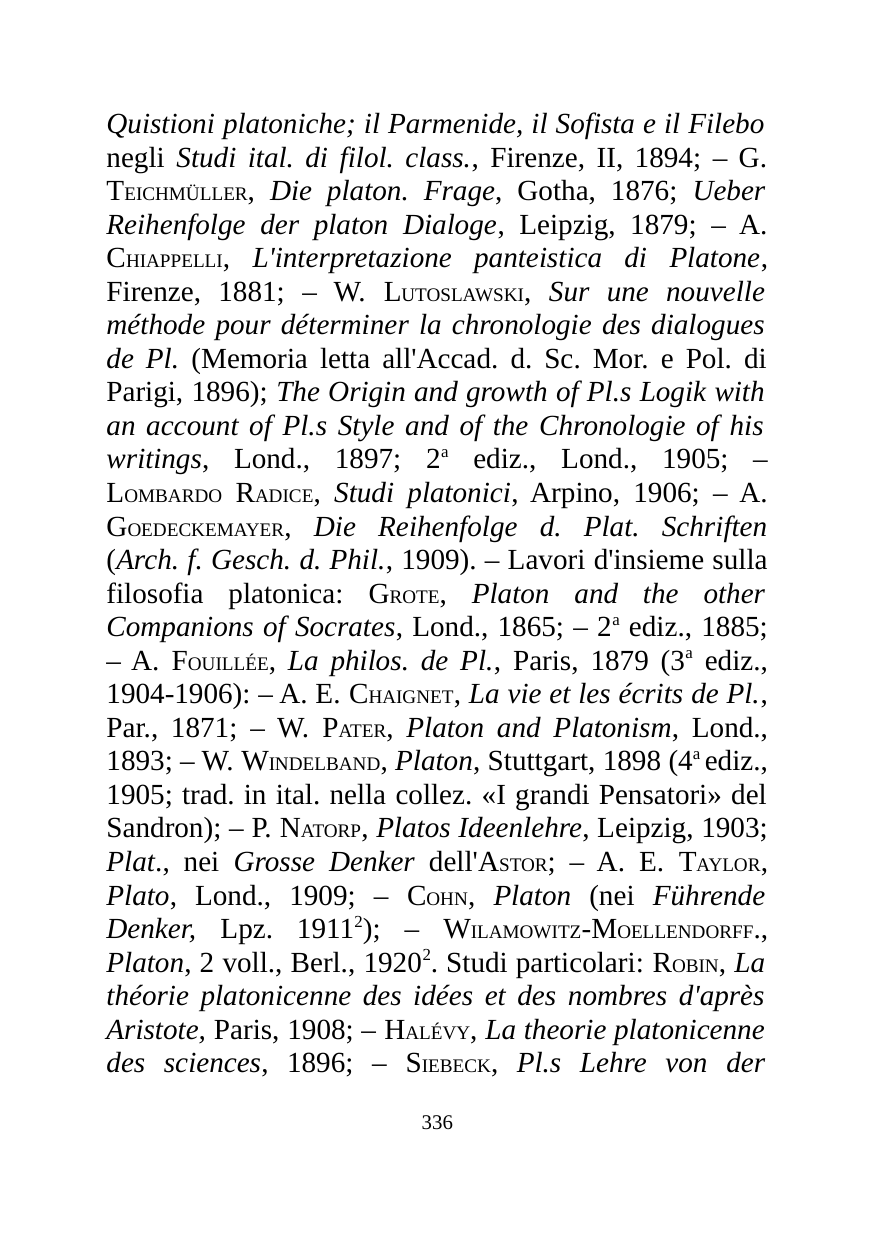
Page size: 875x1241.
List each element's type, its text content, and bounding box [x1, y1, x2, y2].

text Quistioni platoniche; il Parmenide, il Sofista e il Filebo negli Studi ital. di filol. class., Firenze, II, 1894; – G. Teichmüller, Die platon. Frage, Gotha, 1876; Ueber Reihenfolge der platon Dialoge, Leipzig, 1879; – A. Chiappelli, L'interpretazione panteistica di Platone, Firenze, 1881; – W. Lutoslawski, Sur une nouvelle méthode pour déterminer la chronologie des dialogues de Pl. (Memoria letta all'Accad. d. Sc. Mor. e Pol. di Parigi, 1896); The Origin and growth of Pl.s Logik with an account of Pl.s Style and of the Chronologie of his writings, Lond., 1897; 2a ediz., Lond., 1905; – Lombardo Radice, Studi platonici, Arpino, 1906; – A. Goedeckemayer, Die Reihenfolge d. Plat. Schriften (Arch. f. Gesch. d. Phil., 1909). – Lavori d'insieme sulla filosofia platonica: Grote, Platon and the other Companions of Socrates, Lond., 1865; – 2a ediz., 1885; – A. Fouillée, La philos. de Pl., Paris, 1879 (3a ediz., 1904-1906): – A. E. Chaignet, La vie et les écrits de Pl., Par., 1871; – W. Pater, Platon and Platonism, Lond., 1893; – W. Windelband, Platon, Stuttgart, 1898 (4a ediz., 1905; trad. in ital. nella collez. «I grandi Pensatori» del Sandron); – P. Natorp, Platos Ideenlehre, Leipzig, 1903; Plat., nei Grosse Denker dell'Astor; – A. E. Taylor, Plato, Lond., 1909; – Cohn, Platon (nei Führende Denker, Lpz. 19112); – Wilamowitz-Moellendorff., Platon, 2 voll., Berl., 19202. Studi particolari: Robin, La théorie platonicenne des idées et des nombres d'après Aristote, Paris, 1908; – Halévy, La theorie platonicenne des sciences, 1896; – Siebeck, Pl.s Lehre von der [106, 106, 768, 1079]
